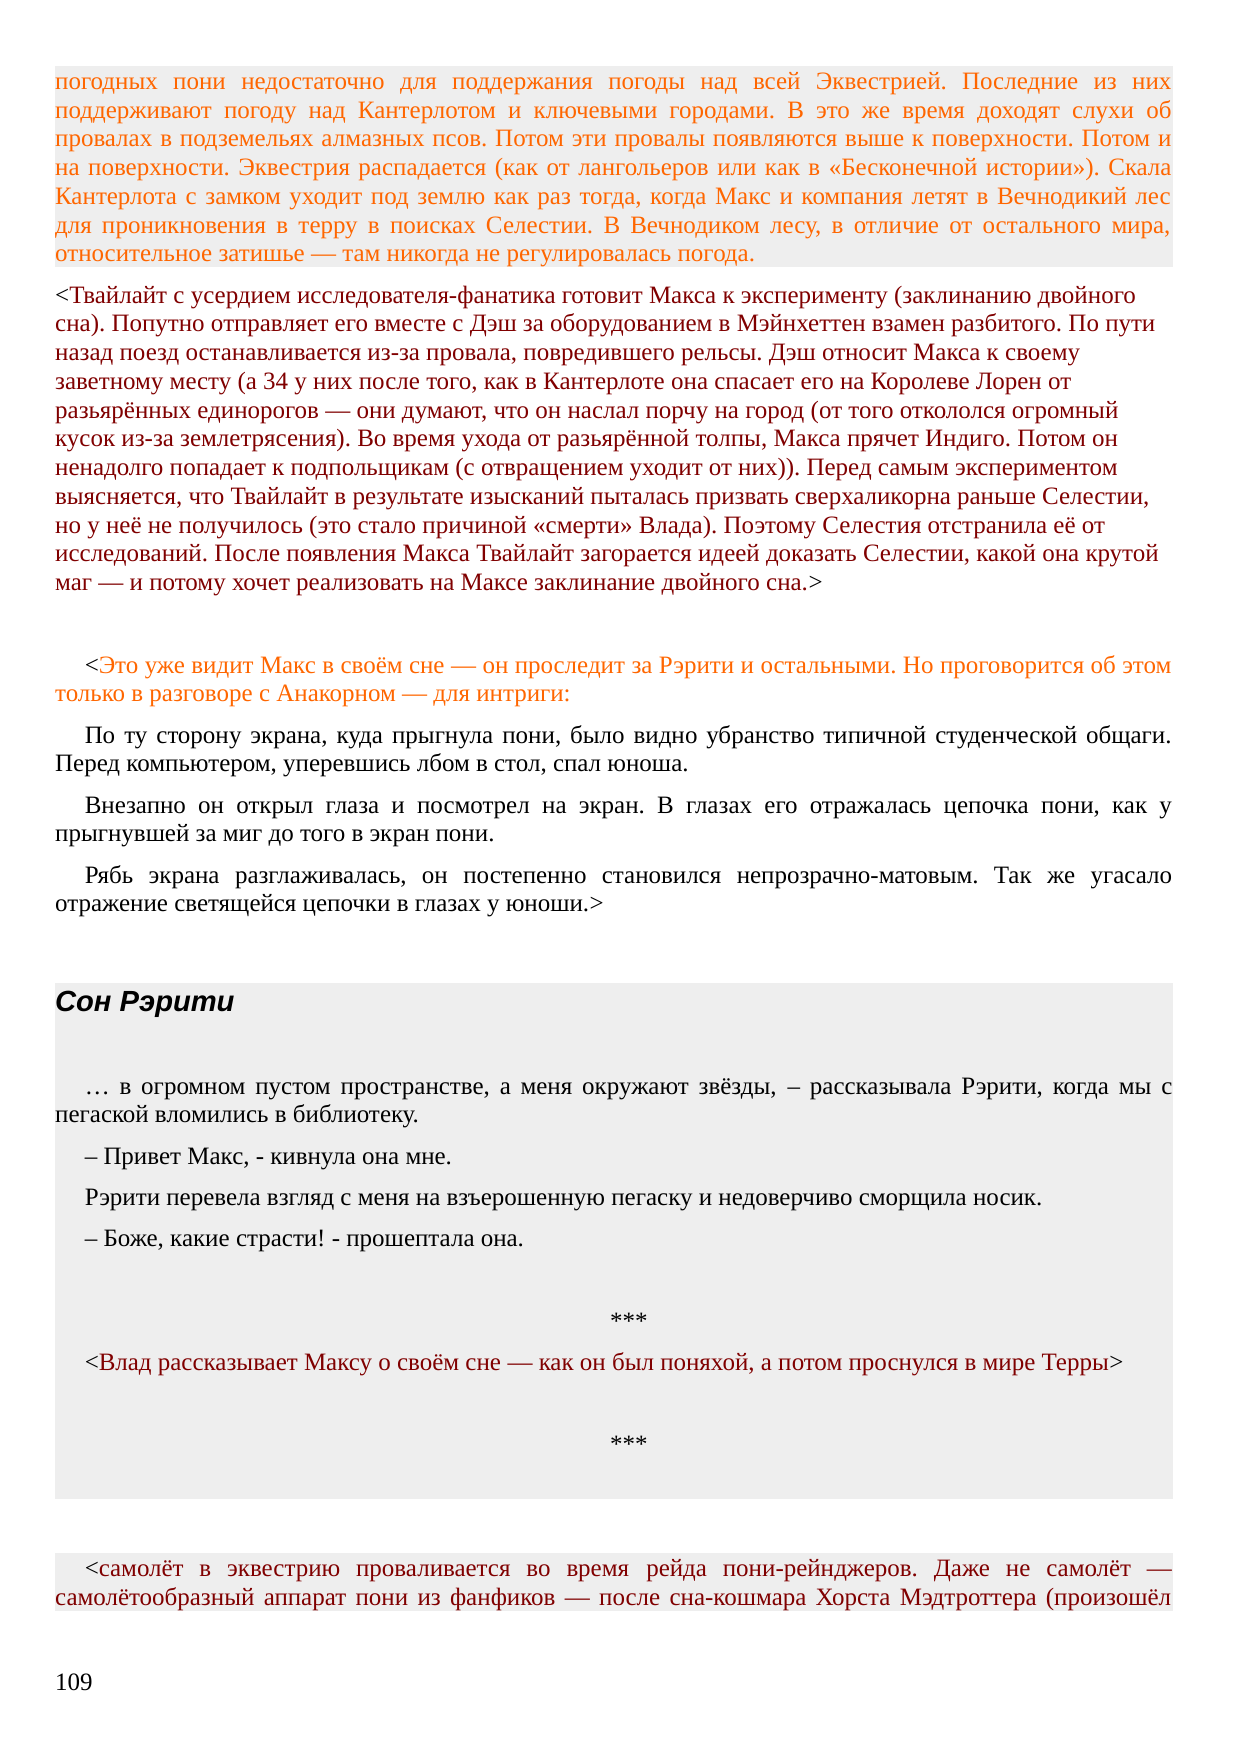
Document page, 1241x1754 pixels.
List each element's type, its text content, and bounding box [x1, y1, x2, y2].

text Рэрити перевела взгляд с меня на взъерошенную пегаску и недоверчиво сморщила носик. [55, 1182, 1173, 1211]
text По ту сторону экрана, куда прыгнула пони, было видно убранство типичной студенческой общаги. Перед компьютером, уперевшись лбом в стол, спал юноша. [55, 720, 1173, 777]
text погодных пони недостаточно для поддержания погоды над всей Эквестрией. Последние из них поддерживают погоду над Кантерлотом и ключевыми городами. В это же время доходят слухи об провалах в подземельях алмазных псов. Потом эти провалы появляются выше к поверхности. Потом и на поверхности. Эквестрия распадается (как от лангольеров или как в «Бесконечной истории»). Скала Кантерлота с замком уходит под землю как раз тогда, когда Макс и компания летят в Вечнодикий лес для проникновения в терру в поисках Селестии. В Вечнодиком лесу, в отличие от остального мира, относительное затишье — там никогда не регулировалась погода. [55, 66, 1173, 267]
text Внезапно он открыл глаза и посмотрел на экран. В глазах его отражалась цепочка пони, как у прыгнувшей за миг до того в экран пони. [55, 790, 1173, 847]
text <Это уже видит Макс в своём сне — он проследит за Рэрити и остальными. Но проговорится об этом только в разговоре с Анакорном — для интриги: [55, 650, 1173, 707]
subtitle Сон Рэрити [55, 983, 1173, 1017]
text <Влад рассказывает Максу о своём сне — как он был поняхой, а потом проснулся в мире Терры> [55, 1347, 1173, 1376]
text <Твайлайт с усердием исследователя-фанатика готовит Макса к эксперименту (заклинанию двойного сна). Попутно отправляет его вместе с Дэш за оборудованием в Мэйнхеттен взамен разбитого. По пути назад поезд останавливается из-за провала, повредившего рельсы. Дэш относит Макса к своему заветному месту (а 34 у них после того, как в Кантерлоте она спасает его на Королеве Лорен от разьярённых единорогов — они думают, что он наслал порчу на город (от того откололся огромный кусок из-за землетрясения). Во время ухода от разьярённой толпы, Макса прячет Индиго. Потом он ненадолго попадает к подпольщикам (с отвращением уходит от них)). Перед самым экспериментом выясняется, что Твайлайт в результате изысканий пыталась призвать сверхаликорна раньше Селестии, но у неё не получилось (это стало причиной «смерти» Влада). Поэтому Селестия отстранила её от исследований. После появления Макса Твайлайт загорается идеей доказать Селестии, какой она крутой маг — и потому хочет реализовать на Максе заклинание двойного сна.> [55, 280, 1173, 596]
text – Боже, какие страсти! - прошептала она. [55, 1223, 1173, 1252]
text *** [55, 1429, 1173, 1458]
text <самолёт в эквестрию проваливается во время рейда пони-рейнджеров. Даже не самолёт — самолётообразный аппарат пони из фанфиков — после сна-кошмара Хорста Мэдтроттера (произошёл [55, 1553, 1173, 1611]
text – Привет Макс, - кивнула она мне. [55, 1141, 1173, 1169]
text … в огромном пустом пространстве, а меня окружают звёзды, – рассказывала Рэрити, когда мы с пегаской вломились в библиотеку. [55, 1071, 1173, 1128]
text *** [55, 1306, 1173, 1334]
text Рябь экрана разглаживалась, он постепенно становился непрозрачно-матовым. Так же угасало отражение светящейся цепочки в глазах у юноши.> [55, 860, 1173, 917]
